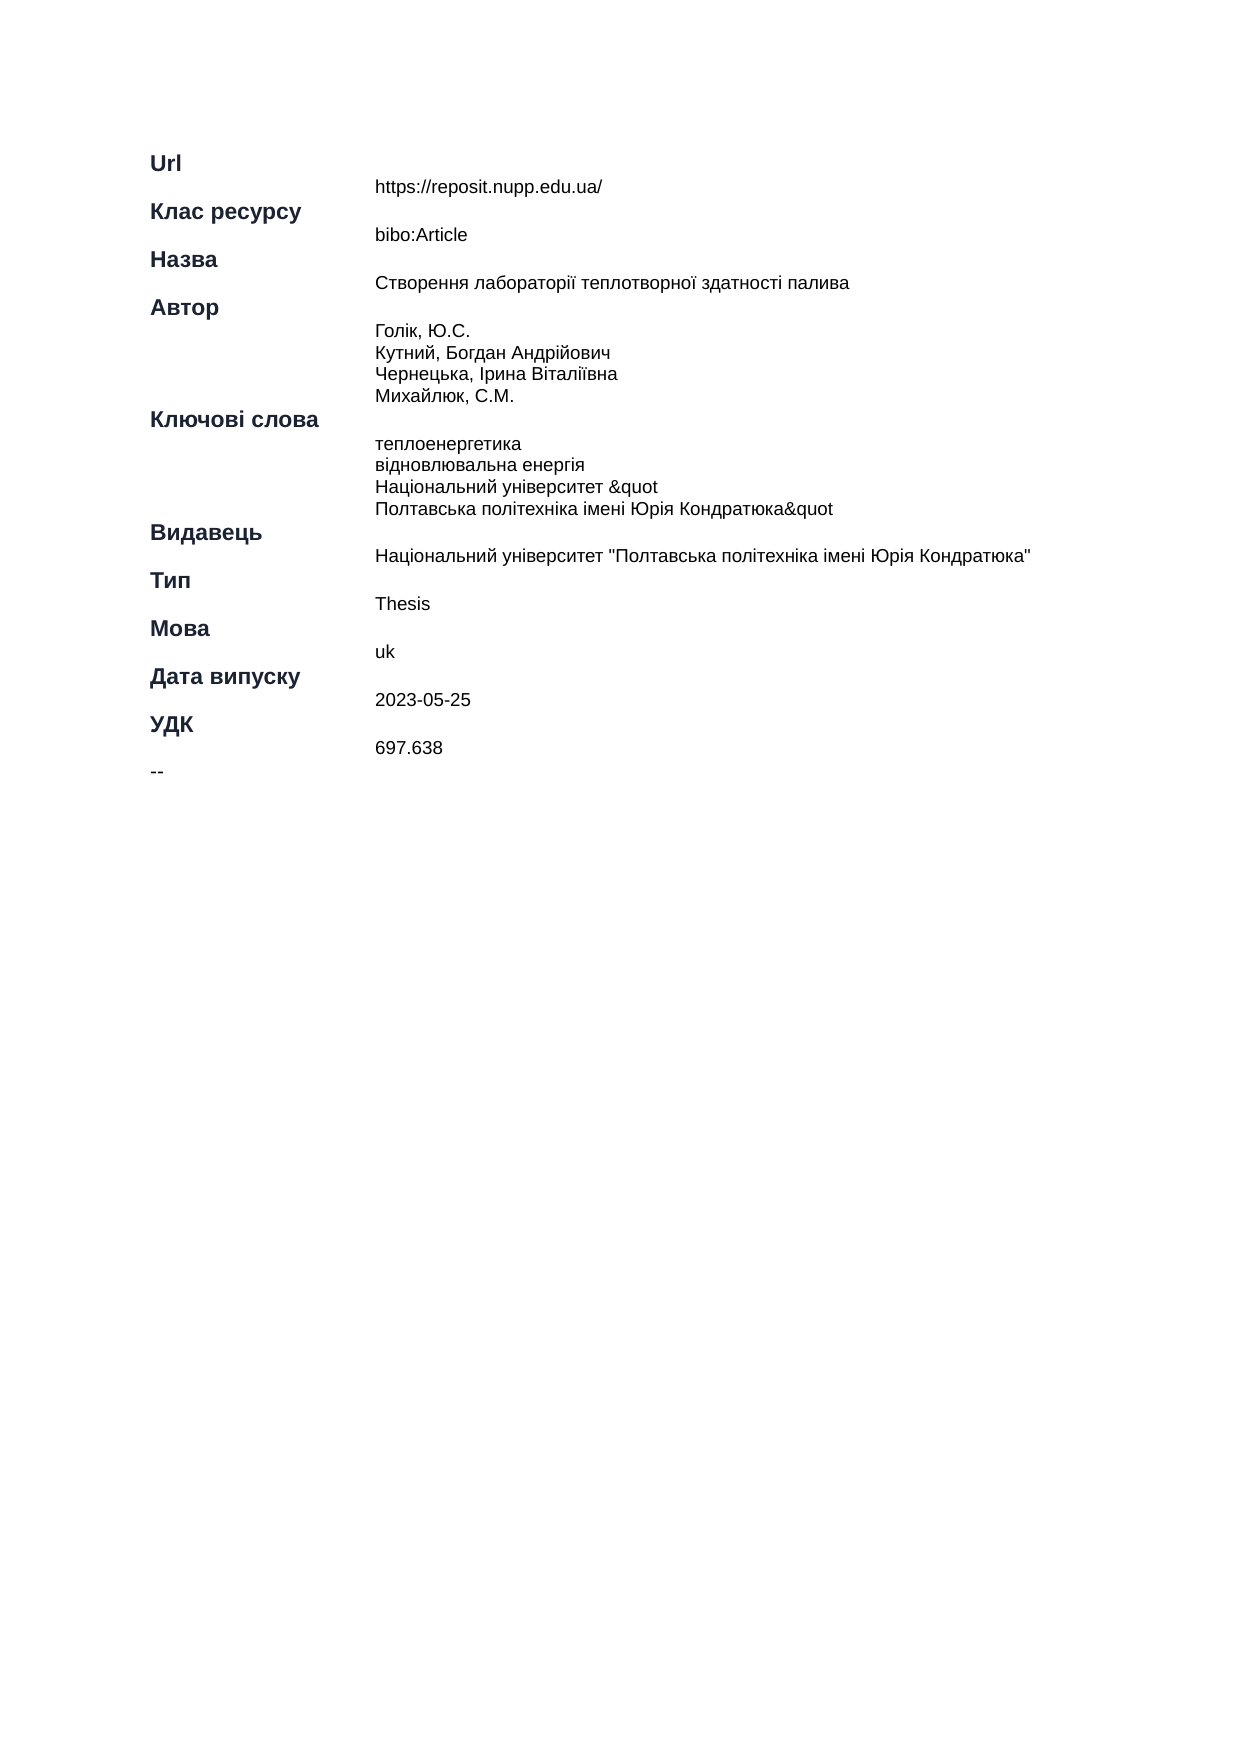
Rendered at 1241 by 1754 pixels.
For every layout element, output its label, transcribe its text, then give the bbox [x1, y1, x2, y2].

text Національний університет "Полтавська політехніка імені Юрія Кондратюка" [375, 545, 1090, 567]
text 697.638 [375, 737, 1090, 758]
text відновлювальна енергія [375, 454, 1090, 476]
text Дата випуску [150, 663, 1090, 689]
text Створення лабораторії теплотворної здатності палива [375, 272, 1090, 294]
text 2023-05-25 [375, 689, 1090, 711]
text Чернецька, Ірина Віталіївна [375, 363, 1090, 385]
text Тип [150, 567, 1090, 593]
text Видавець [150, 519, 1090, 545]
text Назва [150, 246, 1090, 272]
text Url [150, 150, 1090, 176]
text https://reposit.nupp.edu.ua/ [375, 176, 1090, 198]
text bibo:Article [375, 224, 1090, 246]
text Клас ресурсу [150, 198, 1090, 224]
text УДК [150, 711, 1090, 737]
text Thesis [375, 593, 1090, 615]
text uk [375, 641, 1090, 663]
text Ключові слова [150, 406, 1090, 433]
text Мова [150, 615, 1090, 641]
text Автор [150, 294, 1090, 320]
text Національний університет &quot [375, 476, 1090, 497]
text -- [150, 758, 1090, 782]
text Михайлюк, С.М. [375, 385, 1090, 406]
text Кутний, Богдан Андрійович [375, 342, 1090, 363]
text Голік, Ю.С. [375, 320, 1090, 342]
text Полтавська політехніка імені Юрія Кондратюка&quot [375, 497, 1090, 519]
text теплоенергетика [375, 433, 1090, 454]
